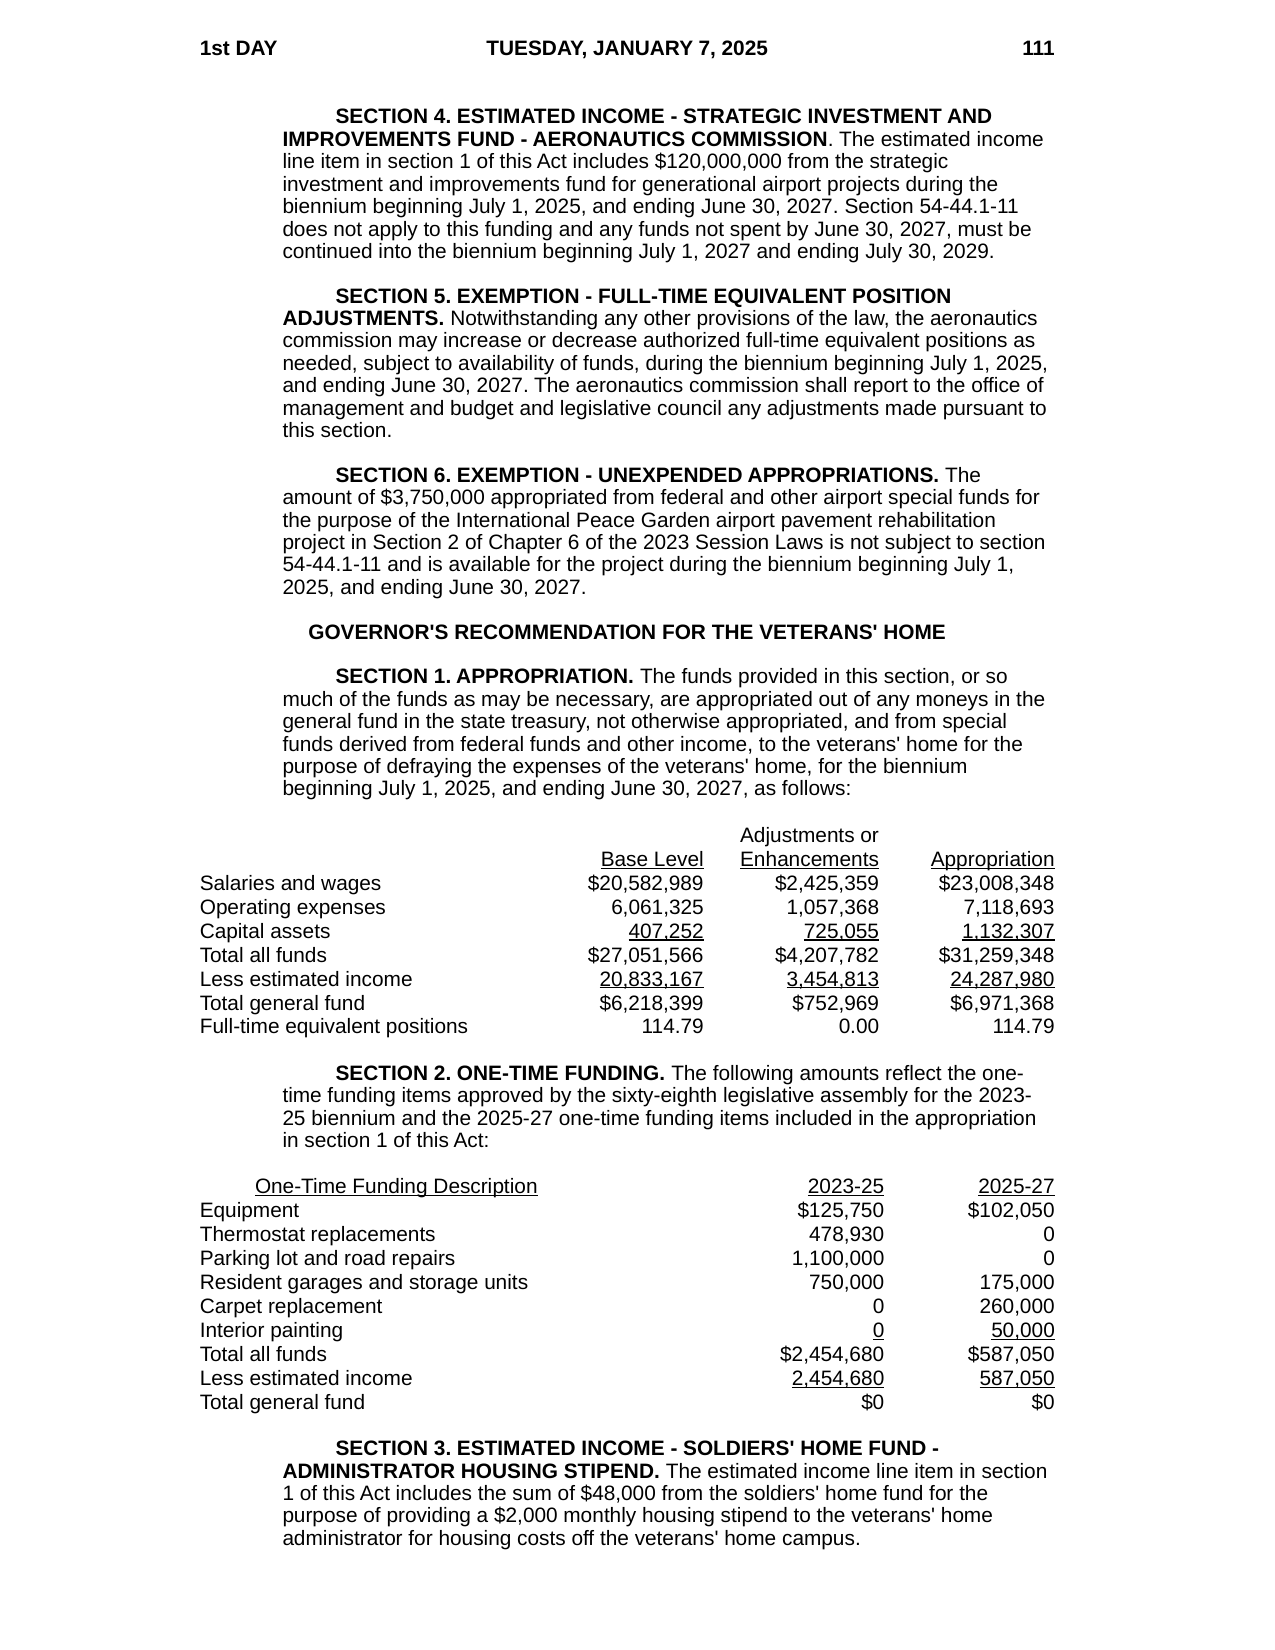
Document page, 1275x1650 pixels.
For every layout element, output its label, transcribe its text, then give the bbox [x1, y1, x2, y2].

table_header 2023-25 [593, 1174, 884, 1198]
table_cell 114.79 [528, 1014, 703, 1038]
table_header One-Time Funding Description [200, 1174, 593, 1198]
table_cell 725,055 [704, 919, 879, 942]
table_cell 175,000 [884, 1270, 1054, 1294]
table_cell $6,971,368 [879, 990, 1054, 1014]
table_cell 0 [593, 1294, 884, 1318]
table_cell $752,969 [704, 990, 879, 1014]
table_cell 0 [593, 1318, 884, 1342]
table_cell Interior painting [200, 1318, 593, 1342]
table_cell $4,207,782 [704, 943, 879, 966]
table_cell $102,050 [884, 1198, 1054, 1222]
table_cell 50,000 [884, 1318, 1054, 1342]
text SECTION 6. EXEMPTION - UNEXPENDED APPROPRIATIONS. The amount of $3,750,000 appropriated from federal and other airport special funds for the purpose of the International Peace Garden airport pavement rehabilitation project in Section 2 of Chapter 6 of the 2023 Session Laws is not subject to section 54-44.1-11 and is available for the project during the biennium beginning July 1, 2025, and ending June 30, 2027. [282, 464, 1054, 599]
table_cell $2,454,680 [593, 1342, 884, 1366]
table_cell 20,833,167 [528, 966, 703, 990]
table_header Base Level [528, 823, 703, 871]
table_cell Total all funds [200, 1342, 593, 1366]
table_cell 3,454,813 [704, 966, 879, 990]
table_cell Total all funds [200, 943, 528, 966]
table_cell 478,930 [593, 1222, 884, 1246]
table_cell 0.00 [704, 1014, 879, 1038]
title GOVERNOR'S RECOMMENDATION FOR THE VETERANS' HOME [199, 621, 1054, 643]
table_cell 0 [884, 1222, 1054, 1246]
table_cell 587,050 [884, 1366, 1054, 1390]
table_header [200, 823, 528, 871]
table_cell $125,750 [593, 1198, 884, 1222]
table_header Appropriation [879, 823, 1054, 871]
table_cell 407,252 [528, 919, 703, 942]
table_cell Carpet replacement [200, 1294, 593, 1318]
text SECTION 5. EXEMPTION - FULL-TIME EQUIVALENT POSITION ADJUSTMENTS. Notwithstanding any other provisions of the law, the aeronautics commission may increase or decrease authorized full-time equivalent positions as needed, subject to availability of funds, during the biennium beginning July 1, 2025, and ending June 30, 2027. The aeronautics commission shall report to the office of management and budget and legislative council any adjustments made pursuant to this section. [282, 285, 1054, 442]
table_cell 260,000 [884, 1294, 1054, 1318]
table_cell Operating expenses [200, 895, 528, 918]
table_cell 750,000 [593, 1270, 884, 1294]
table_cell Less estimated income [200, 1366, 593, 1390]
table_cell $23,008,348 [879, 871, 1054, 894]
text SECTION 2. ONE-TIME FUNDING. The following amounts reflect the one-time funding items approved by the sixty-eighth legislative assembly for the 2023-25 biennium and the 2025-27 one-time funding items included in the appropriation in section 1 of this Act: [282, 1062, 1054, 1152]
text SECTION 4. ESTIMATED INCOME - STRATEGIC INVESTMENT AND IMPROVEMENTS FUND - AERONAUTICS COMMISSION. The estimated income line item in section 1 of this Act includes $120,000,000 from the strategic investment and improvements fund for generational airport projects during the biennium beginning July 1, 2025, and ending June 30, 2027. Section 54-44.1-11 does not apply to this funding and any funds not spent by June 30, 2027, must be continued into the biennium beginning July 1, 2027 and ending July 30, 2029. [282, 106, 1054, 263]
table_cell Full-time equivalent positions [200, 1014, 528, 1038]
text SECTION 3. ESTIMATED INCOME - SOLDIERS' HOME FUND - ADMINISTRATOR HOUSING STIPEND. The estimated income line item in section 1 of this Act includes the sum of $48,000 from the soldiers' home fund for the purpose of providing a $2,000 monthly housing stipend to the veterans' home administrator for housing costs off the veterans' home campus. [282, 1438, 1054, 1550]
table_cell 1,100,000 [593, 1246, 884, 1270]
table_cell 0 [884, 1246, 1054, 1270]
table_cell Equipment [200, 1198, 593, 1222]
table_cell 1,132,307 [879, 919, 1054, 942]
subtitle Page 111 [9, 9, 109, 33]
table_cell Total general fund [200, 1390, 593, 1414]
table_cell Thermostat replacements [200, 1222, 593, 1246]
table_cell $20,582,989 [528, 871, 703, 894]
table_cell $0 [593, 1390, 884, 1414]
table_cell Resident garages and storage units [200, 1270, 593, 1294]
table_cell 7,118,693 [879, 895, 1054, 918]
table_cell 114.79 [879, 1014, 1054, 1038]
table_cell $2,425,359 [704, 871, 879, 894]
text SECTION 1. APPROPRIATION. The funds provided in this section, or so much of the funds as may be necessary, are appropriated out of any moneys in the general fund in the state treasury, not otherwise appropriated, and from special funds derived from federal funds and other income, to the veterans' home for the purpose of defraying the expenses of the veterans' home, for the biennium beginning July 1, 2025, and ending June 30, 2027, as follows: [282, 666, 1054, 800]
table_cell Less estimated income [200, 966, 528, 990]
table_cell 2,454,680 [593, 1366, 884, 1390]
table_cell $587,050 [884, 1342, 1054, 1366]
table_cell Capital assets [200, 919, 528, 942]
table_header Adjustments or Enhancements [704, 823, 879, 871]
table_cell Total general fund [200, 990, 528, 1014]
table_cell Salaries and wages [200, 871, 528, 894]
table_cell 6,061,325 [528, 895, 703, 918]
table_cell $6,218,399 [528, 990, 703, 1014]
table_cell Parking lot and road repairs [200, 1246, 593, 1270]
table_cell $0 [884, 1390, 1054, 1414]
table_cell $27,051,566 [528, 943, 703, 966]
table_header 2025-27 [884, 1174, 1054, 1198]
table_cell 24,287,980 [879, 966, 1054, 990]
table_cell $31,259,348 [879, 943, 1054, 966]
table_cell 1,057,368 [704, 895, 879, 918]
